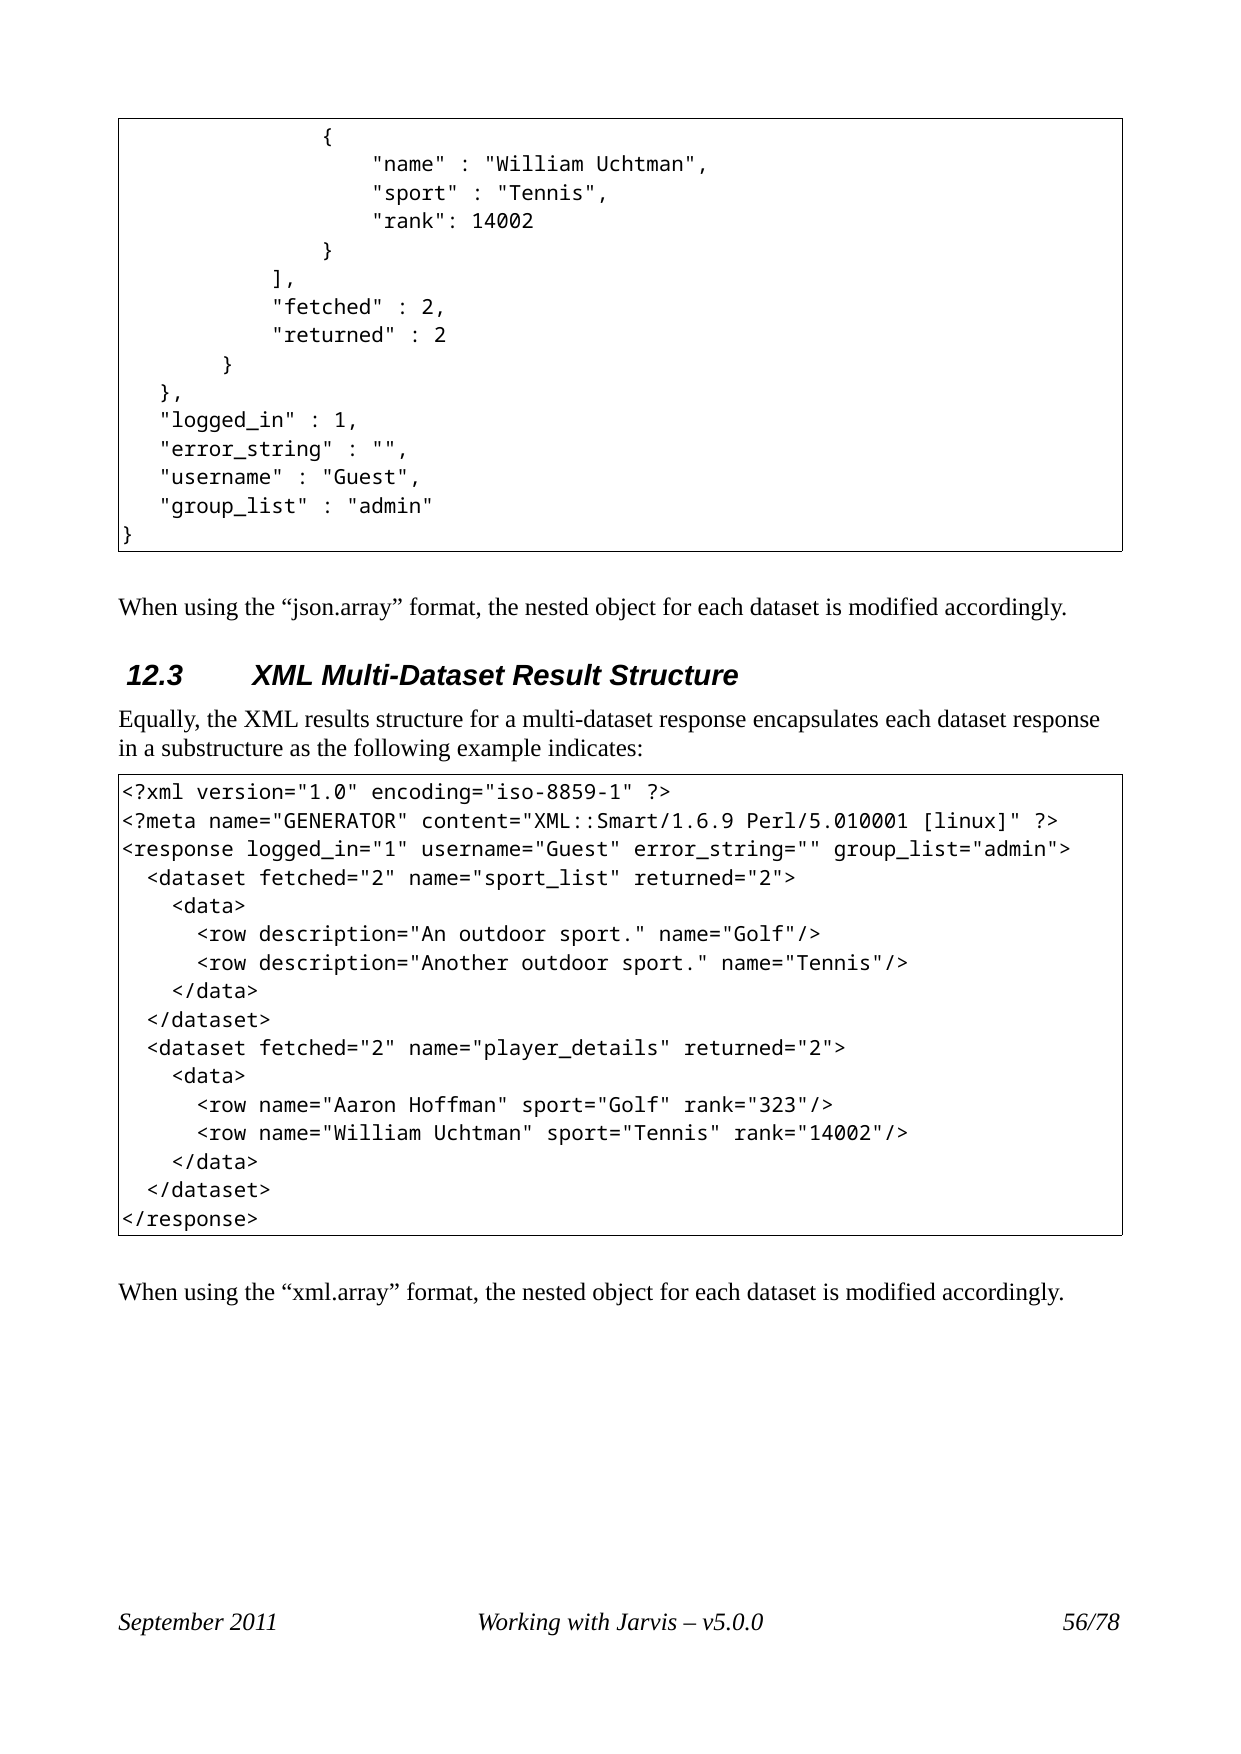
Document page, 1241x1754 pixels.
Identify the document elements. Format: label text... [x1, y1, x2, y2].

text } [119, 232, 1122, 260]
text <row name="William Uchtman" sport="Tennis" rank="14002"/> [119, 1116, 1122, 1144]
text { [119, 119, 1122, 147]
text </response> [119, 1201, 1122, 1235]
text </data> [119, 1144, 1122, 1172]
text "group_list" : "admin" [119, 488, 1122, 516]
text "logged_in" : 1, [119, 402, 1122, 431]
text "error_string" : "", [119, 431, 1122, 459]
text <row description="An outdoor sport." name="Golf"/> [119, 916, 1122, 945]
subtitle XML Multi-Dataset Result Structure [118, 658, 1122, 692]
text Equally, the XML results structure for a multi-dataset response encapsulates each dataset response in a substructure as the following example indicates: [118, 704, 1122, 762]
text "rank": 14002 [119, 203, 1122, 232]
text <row name="Aaron Hoffman" sport="Golf" rank="323"/> [119, 1087, 1122, 1116]
text "sport" : "Tennis", [119, 175, 1122, 203]
text } [119, 516, 1122, 551]
text ], [119, 260, 1122, 289]
text </dataset> [119, 1172, 1122, 1201]
text "fetched" : 2, [119, 289, 1122, 317]
text "username" : "Guest", [119, 459, 1122, 488]
text } [119, 346, 1122, 374]
text <data> [119, 1059, 1122, 1087]
text </data> [119, 973, 1122, 1002]
text "returned" : 2 [119, 317, 1122, 346]
text <?meta name="GENERATOR" content="XML::Smart/1.6.9 Perl/5.010001 [linux]" ?> [119, 803, 1122, 831]
text <dataset fetched="2" name="player_details" returned="2"> [119, 1030, 1122, 1059]
text When using the “json.array” format, the nested object for each dataset is modified accordingly. [118, 592, 1122, 621]
text <?xml version="1.0" encoding="iso-8859-1" ?> [119, 775, 1122, 803]
text "name" : "William Uchtman", [119, 147, 1122, 175]
text <data> [119, 888, 1122, 916]
text <dataset fetched="2" name="sport_list" returned="2"> [119, 859, 1122, 888]
text </dataset> [119, 1002, 1122, 1030]
text <response logged_in="1" username="Guest" error_string="" group_list="admin"> [119, 831, 1122, 859]
text }, [119, 374, 1122, 402]
text When using the “xml.array” format, the nested object for each dataset is modified accordingly. [118, 1277, 1122, 1305]
text <row description="Another outdoor sport." name="Tennis"/> [119, 945, 1122, 973]
